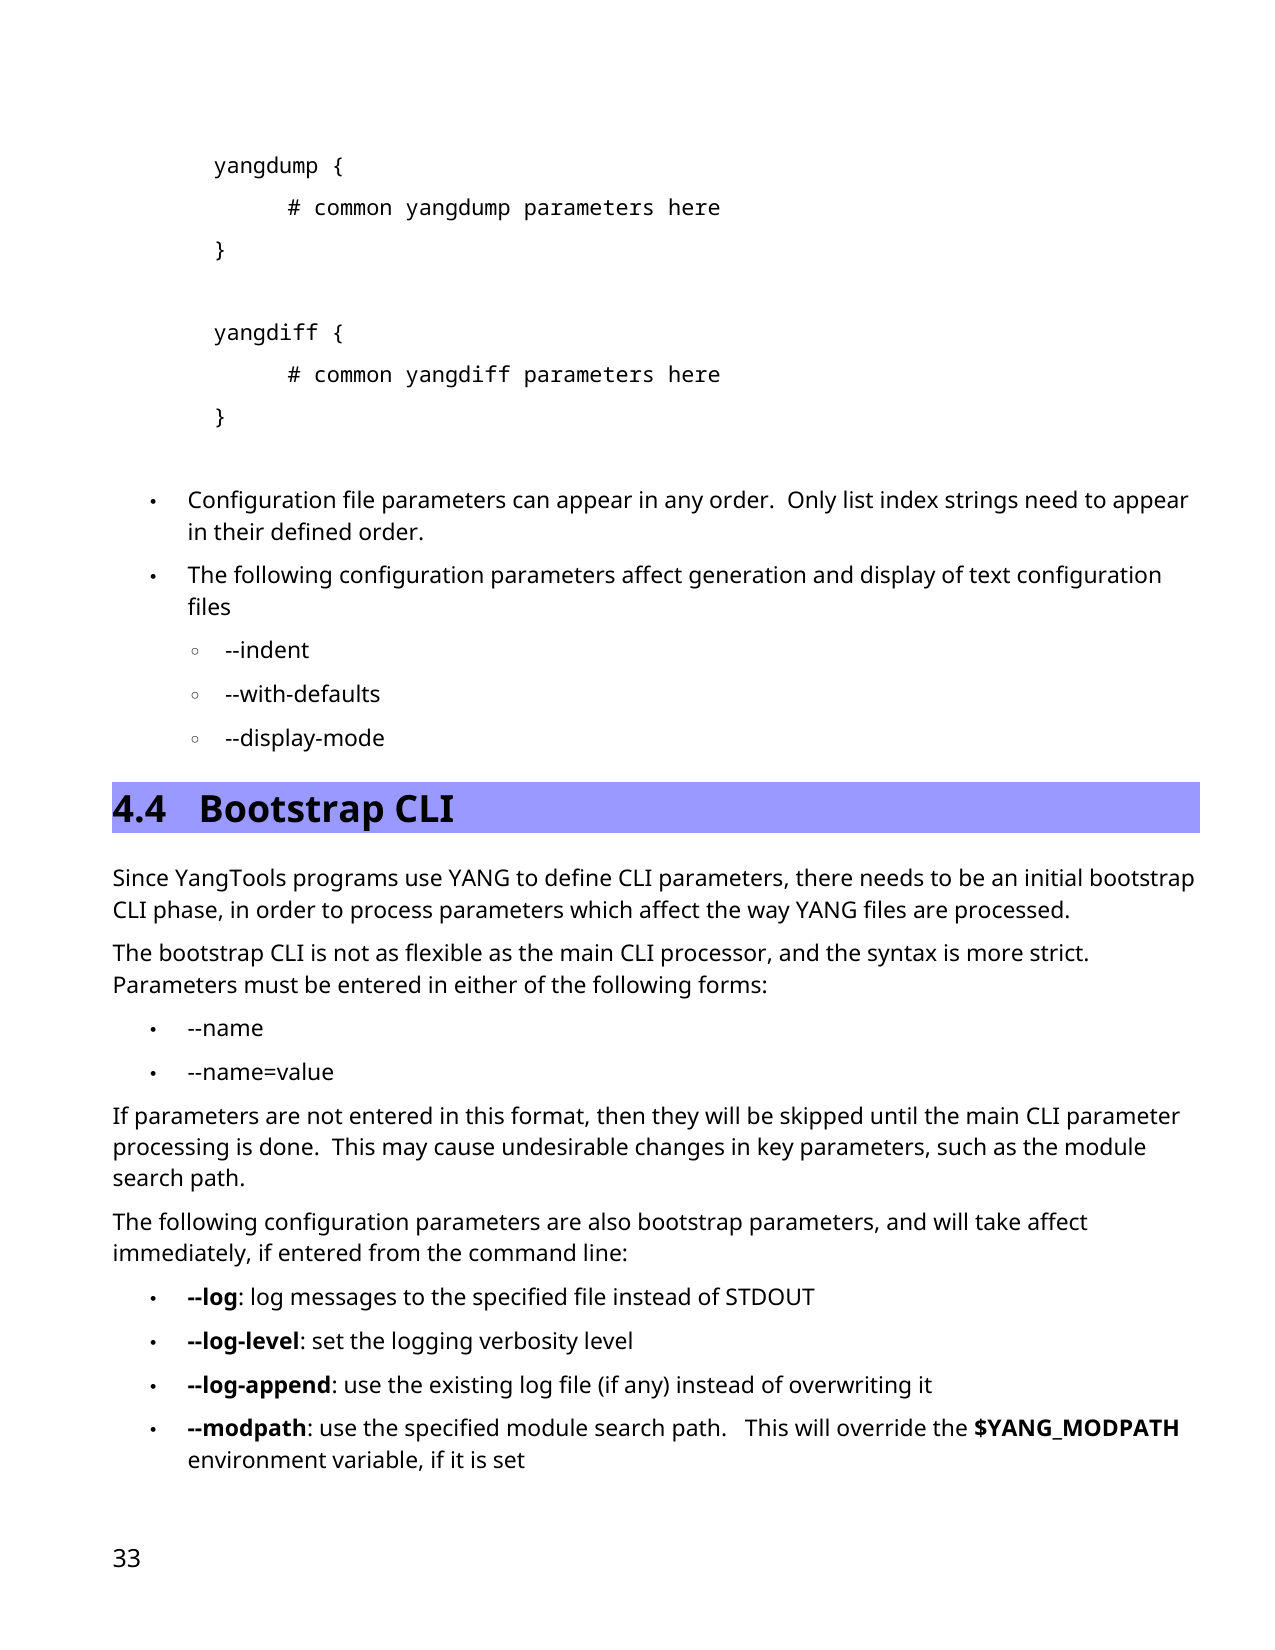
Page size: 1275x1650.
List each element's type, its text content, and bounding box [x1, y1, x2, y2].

text Since YangTools programs use YANG to define CLI parameters, there needs to be an initial bootstrap CLI phase, in order to process parameters which affect the way YANG files are processed. [112, 862, 1200, 925]
list --log-level: set the logging verbosity level [150, 1325, 1200, 1356]
text } [139, 233, 1200, 263]
text If parameters are not entered in this format, then they will be skipped until the main CLI parameter processing is done. This may cause undesirable changes in key parameters, such as the module search path. [112, 1100, 1200, 1193]
text # common yangdiff parameters here [139, 359, 1200, 389]
text yangdiff { [139, 317, 1200, 347]
list --modpath: use the specified module search path. This will override the $YANG_MODPATH environment variable, if it is set [150, 1412, 1200, 1475]
list --display-mode [187, 722, 1200, 753]
list --name=value [150, 1056, 1200, 1087]
list --name [150, 1012, 1200, 1043]
text # common yangdump parameters here [139, 192, 1200, 222]
subtitle Bootstrap CLI [112, 782, 1200, 833]
text The following configuration parameters are also bootstrap parameters, and will take affect immediately, if entered from the command line: [112, 1206, 1200, 1268]
text yangdump { [139, 150, 1200, 180]
text } [139, 401, 1200, 430]
list --log-append: use the existing log file (if any) instead of overwriting it [150, 1368, 1200, 1400]
list --with-defaults [187, 678, 1200, 709]
text The bootstrap CLI is not as flexible as the main CLI processor, and the syntax is more strict. Parameters must be entered in either of the following forms: [112, 937, 1200, 1000]
list --log: log messages to the specified file instead of STDOUT [150, 1281, 1200, 1312]
list Configuration file parameters can appear in any order. Only list index strings need to appear in their defined order. [150, 484, 1200, 547]
list --indent [187, 634, 1200, 665]
list The following configuration parameters affect generation and display of text configuration files [150, 559, 1200, 622]
